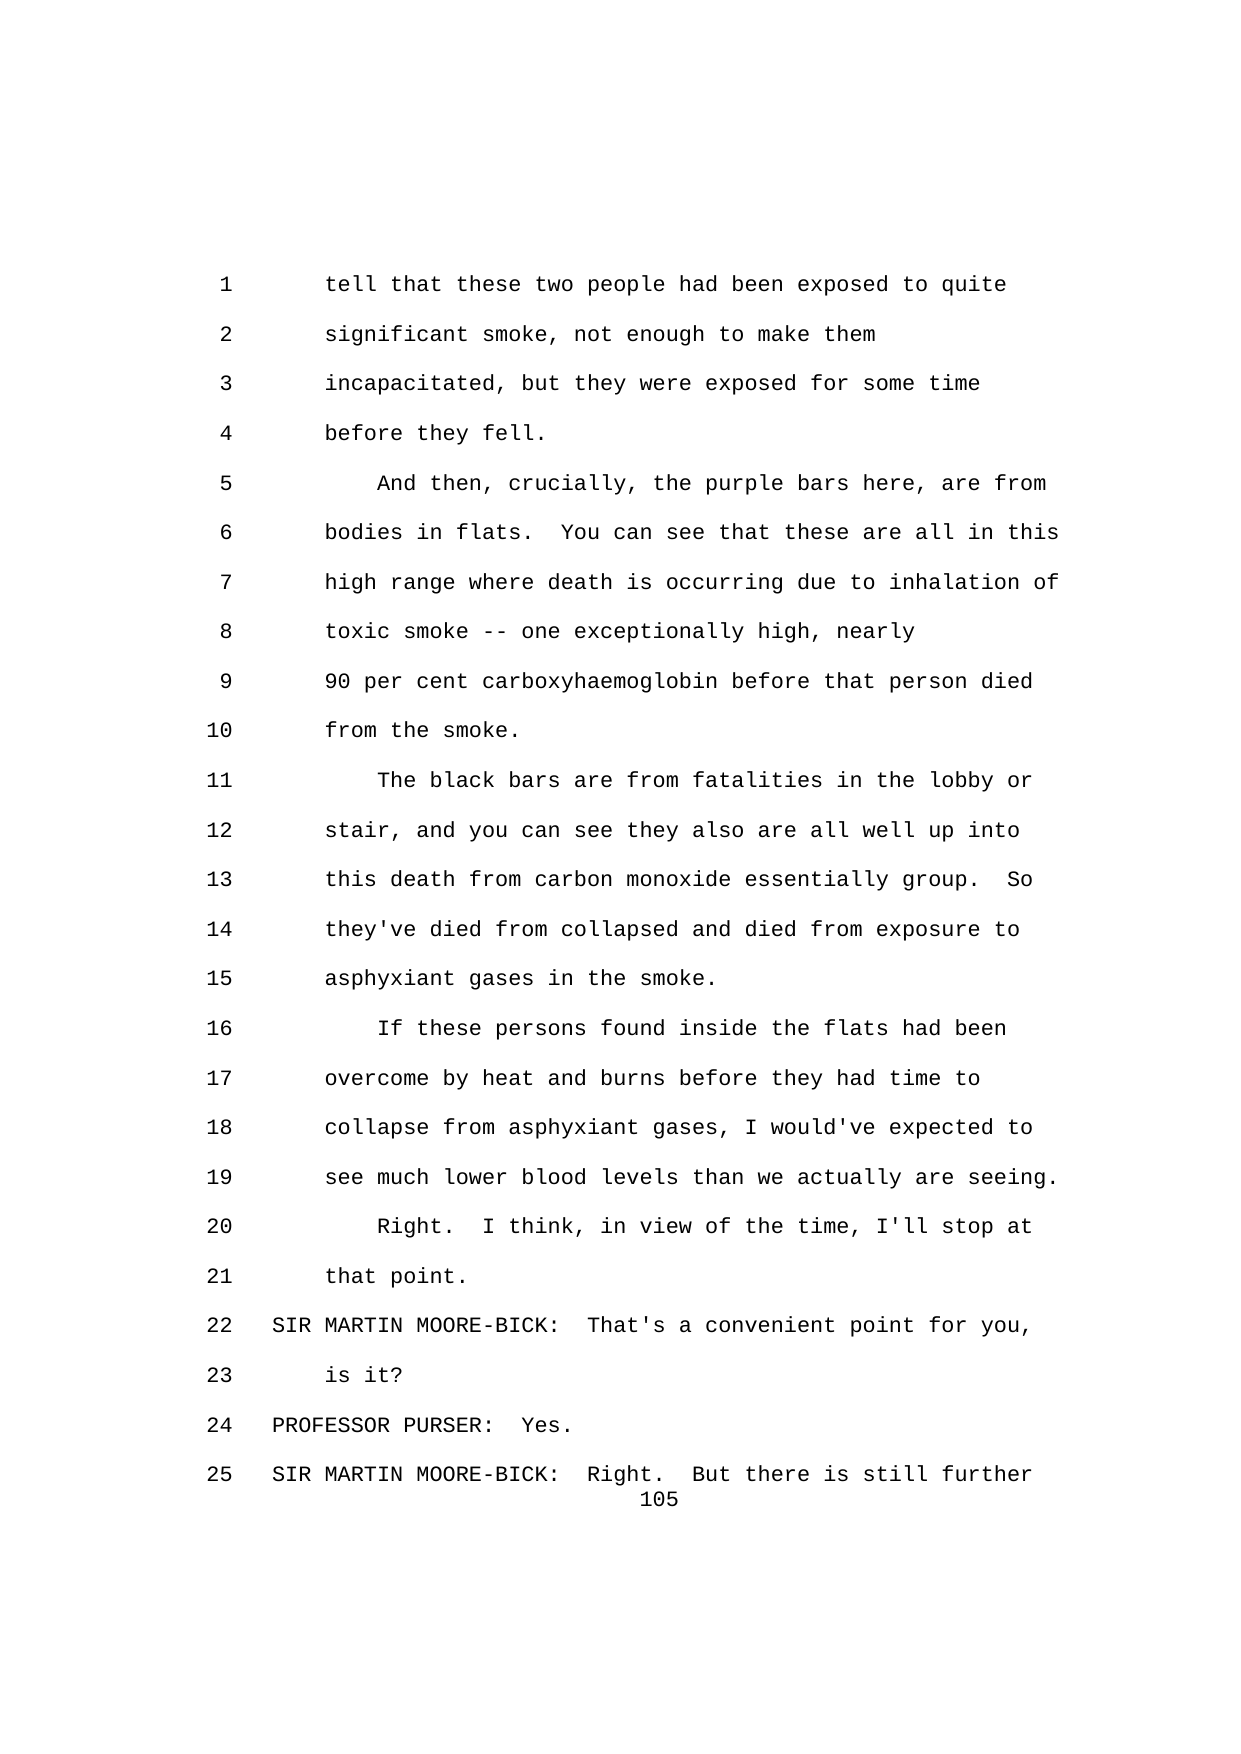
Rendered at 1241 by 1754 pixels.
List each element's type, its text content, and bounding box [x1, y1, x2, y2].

text 25 SIR MARTIN MOORE-BICK: Right. But there is still further [75, 1463, 1165, 1488]
text 5 And then, crucially, the purple bars here, are from [75, 472, 1165, 496]
text 14 they've died from collapsed and died from exposure to [75, 918, 1165, 943]
text 6 bodies in flats. You can see that these are all in this [75, 521, 1165, 546]
text 8 toxic smoke -- one exceptionally high, nearly [75, 620, 1165, 645]
text 11 The black bars are from fatalities in the lobby or [75, 769, 1165, 794]
text 21 that point. [75, 1265, 1165, 1290]
text 16 If these persons found inside the flats had been [75, 1017, 1165, 1042]
text 22 SIR MARTIN MOORE-BICK: That's a convenient point for you, [75, 1314, 1165, 1339]
text 1 tell that these two people had been exposed to quite [75, 273, 1165, 298]
text 19 see much lower blood levels than we actually are seeing. [75, 1166, 1165, 1191]
text 24 PROFESSOR PURSER: Yes. [75, 1414, 1165, 1438]
text 9 90 per cent carboxyhaemoglobin before that person died [75, 670, 1165, 695]
text 23 is it? [75, 1364, 1165, 1389]
text 105 [75, 1488, 1165, 1513]
text 15 asphyxiant gases in the smoke. [75, 967, 1165, 992]
text 7 high range where death is occurring due to inhalation of [75, 571, 1165, 596]
text 18 collapse from asphyxiant gases, I would've expected to [75, 1116, 1165, 1141]
text 13 this death from carbon monoxide essentially group. So [75, 868, 1165, 893]
text 17 overcome by heat and burns before they had time to [75, 1067, 1165, 1091]
text 3 incapacitated, but they were exposed for some time [75, 372, 1165, 397]
text 10 from the smoke. [75, 719, 1165, 744]
text 4 before they fell. [75, 422, 1165, 447]
text 2 significant smoke, not enough to make them [75, 323, 1165, 348]
text 20 Right. I think, in view of the time, I'll stop at [75, 1215, 1165, 1240]
text 12 stair, and you can see they also are all well up into [75, 819, 1165, 843]
